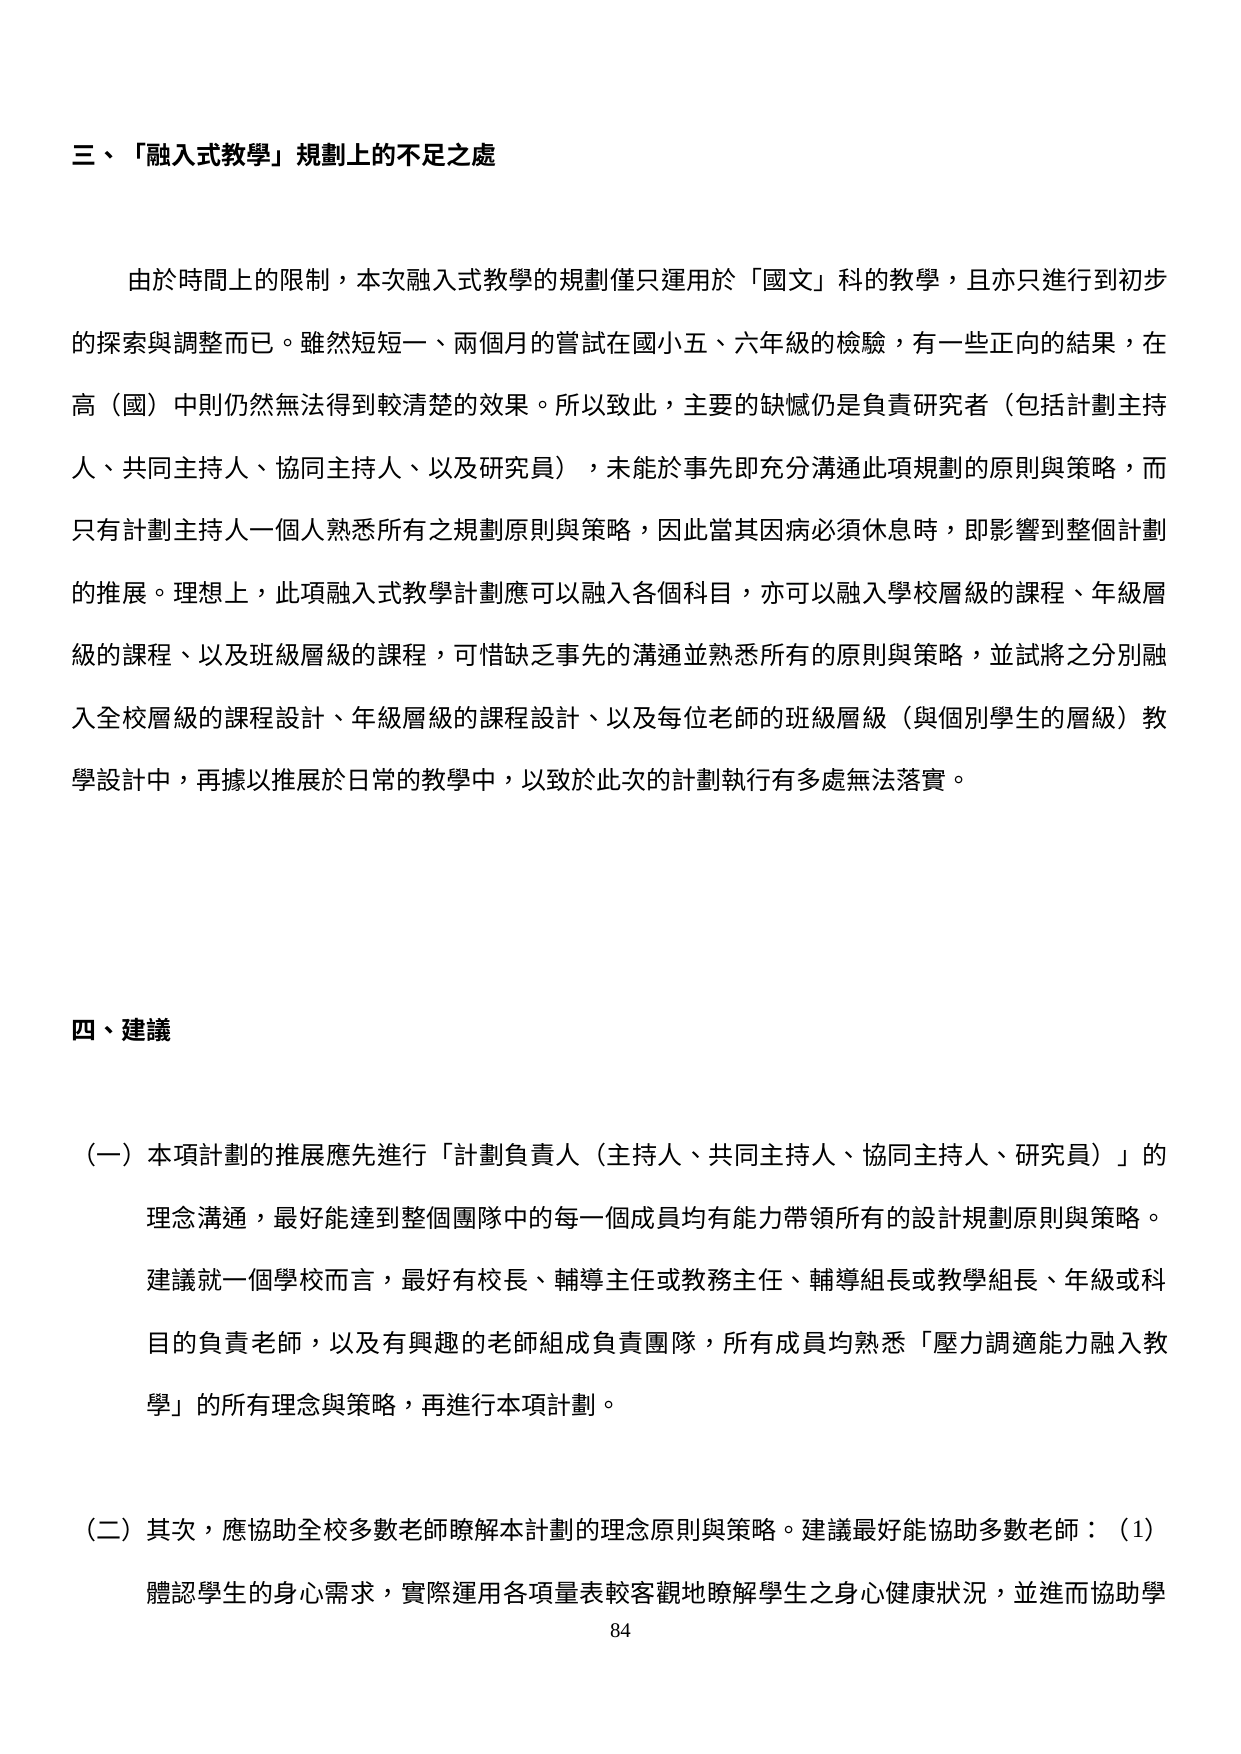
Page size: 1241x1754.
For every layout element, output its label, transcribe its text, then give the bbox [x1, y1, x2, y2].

text （一）本項計劃的推展應先進行「計劃負責人（主持人、共同主持人、協同主持人、研究員）」的理念溝通，最好能達到整個團隊中的每一個成員均有能力帶領所有的設計規劃原則與策略。建議就一個學校而言，最好有校長、輔導主任或教務主任、輔導組長或教學組長、年級或科目的負責老師，以及有興趣的老師組成負責團隊，所有成員均熟悉「壓力調適能力融入教學」的所有理念與策略，再進行本項計劃。 [71, 1112, 1169, 1425]
text （二）其次，應協助全校多數老師瞭解本計劃的理念原則與策略。建議最好能協助多數老師：（1）體認學生的身心需求，實際運用各項量表較客觀地瞭解學生之身心健康狀況，並進而協助學 [71, 1487, 1169, 1612]
text 由於時間上的限制，本次融入式教學的規劃僅只運用於「國文」科的教學，且亦只進行到初步的探索與調整而已。雖然短短一、兩個月的嘗試在國小五、六年級的檢驗，有一些正向的結果，在高（國）中則仍然無法得到較清楚的效果。所以致此，主要的缺憾仍是負責研究者（包括計劃主持人、共同主持人、協同主持人、以及研究員），未能於事先即充分溝通此項規劃的原則與策略，而只有計劃主持人一個人熟悉所有之規劃原則與策略，因此當其因病必須休息時，即影響到整個計劃的推展。理想上，此項融入式教學計劃應可以融入各個科目，亦可以融入學校層級的課程、年級層級的課程、以及班級層級的課程，可惜缺乏事先的溝通並熟悉所有的原則與策略，並試將之分別融入全校層級的課程設計、年級層級的課程設計、以及每位老師的班級層級（與個別學生的層級）教學設計中，再據以推展於日常的教學中，以致於此次的計劃執行有多處無法落實。 [71, 237, 1169, 800]
text 三、「融入式教學」規劃上的不足之處 [71, 112, 1169, 175]
text 四、建議 [71, 987, 1169, 1050]
